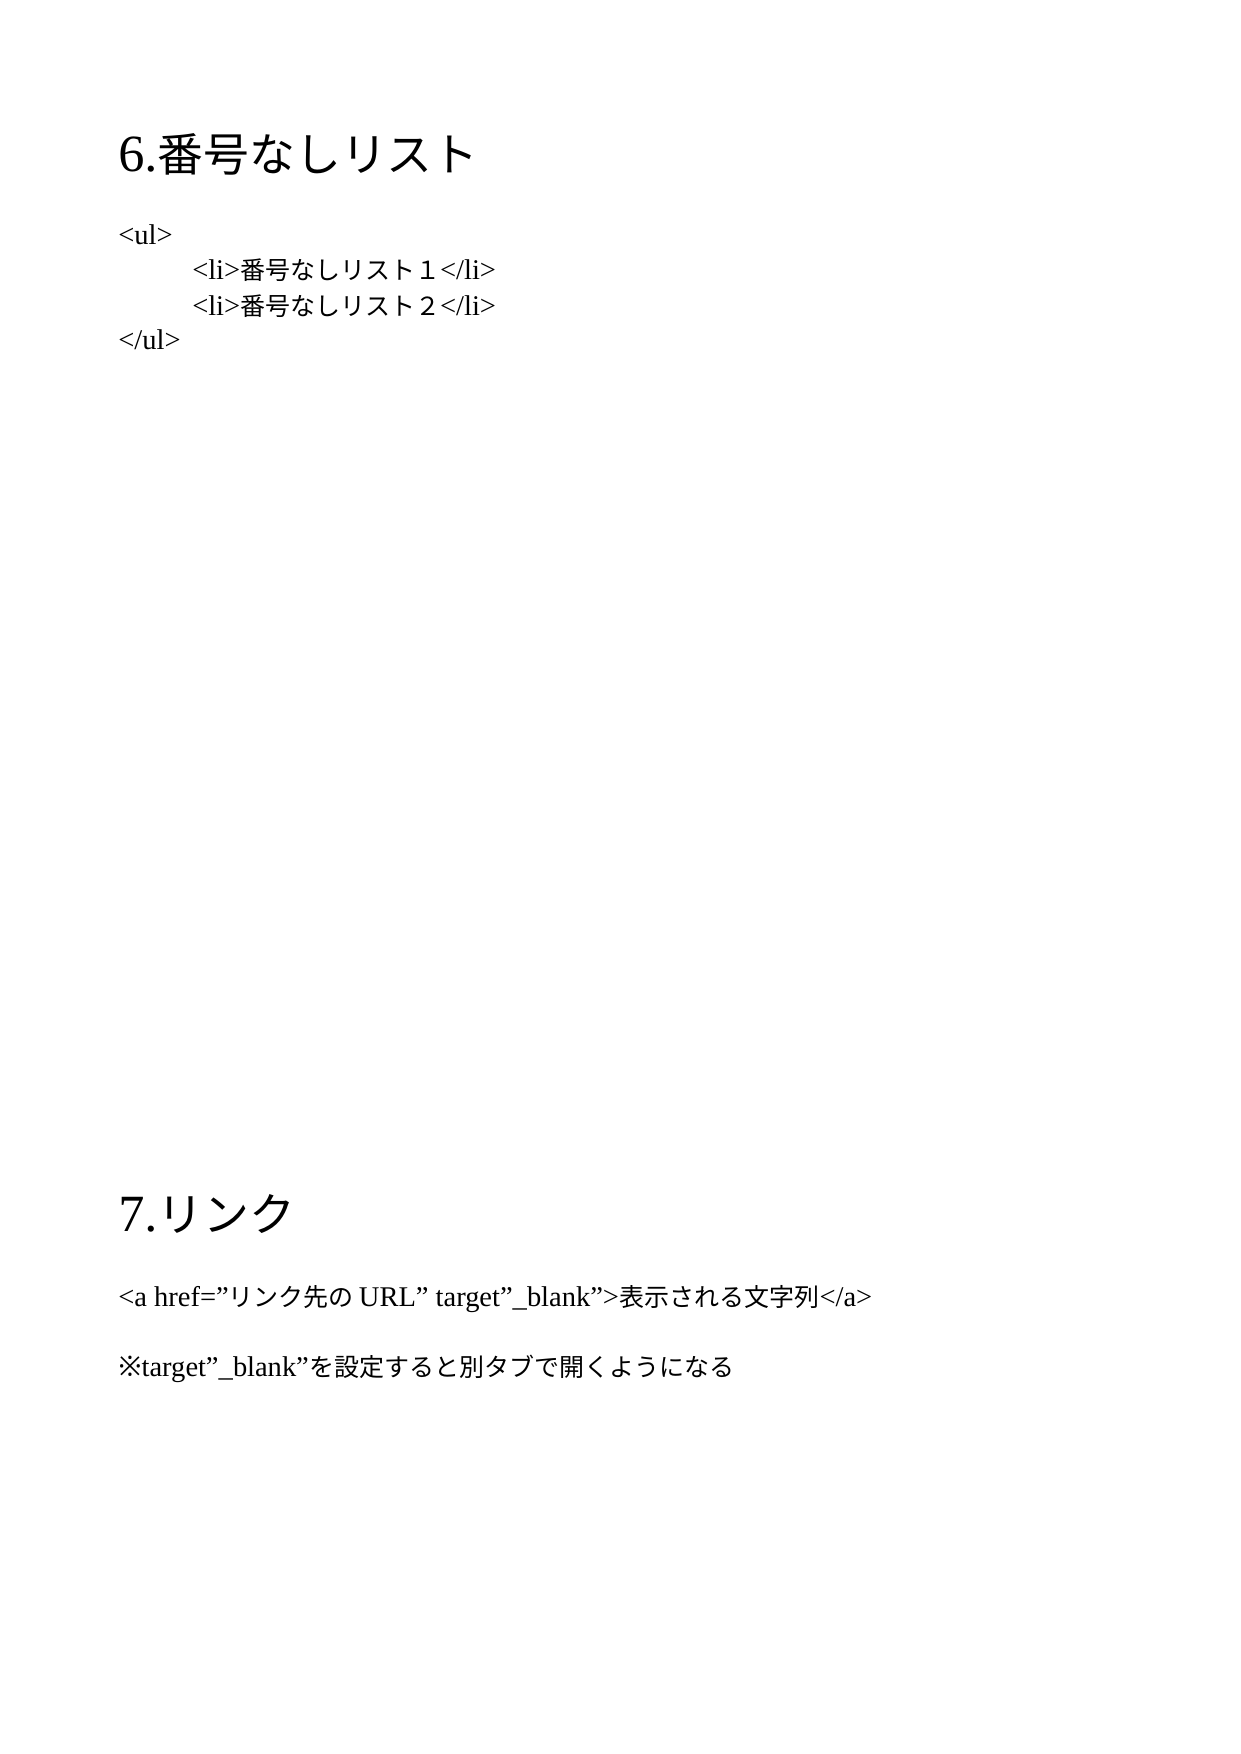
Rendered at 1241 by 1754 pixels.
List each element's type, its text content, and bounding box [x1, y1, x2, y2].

text <a href=”リンク先のURL” target”_blank”>表示される文字列</a> [118, 1278, 1122, 1314]
text </ul> [118, 323, 1122, 356]
text 6.番号なしリスト [118, 118, 1122, 184]
text <li>番号なしリスト１</li> [118, 250, 1122, 287]
text 7.リンク [118, 1179, 1122, 1245]
text <li>番号なしリスト２</li> [118, 287, 1122, 323]
text <ul> [118, 217, 1122, 250]
text ※target”_blank”を設定すると別タブで開くようになる [118, 1347, 1122, 1383]
